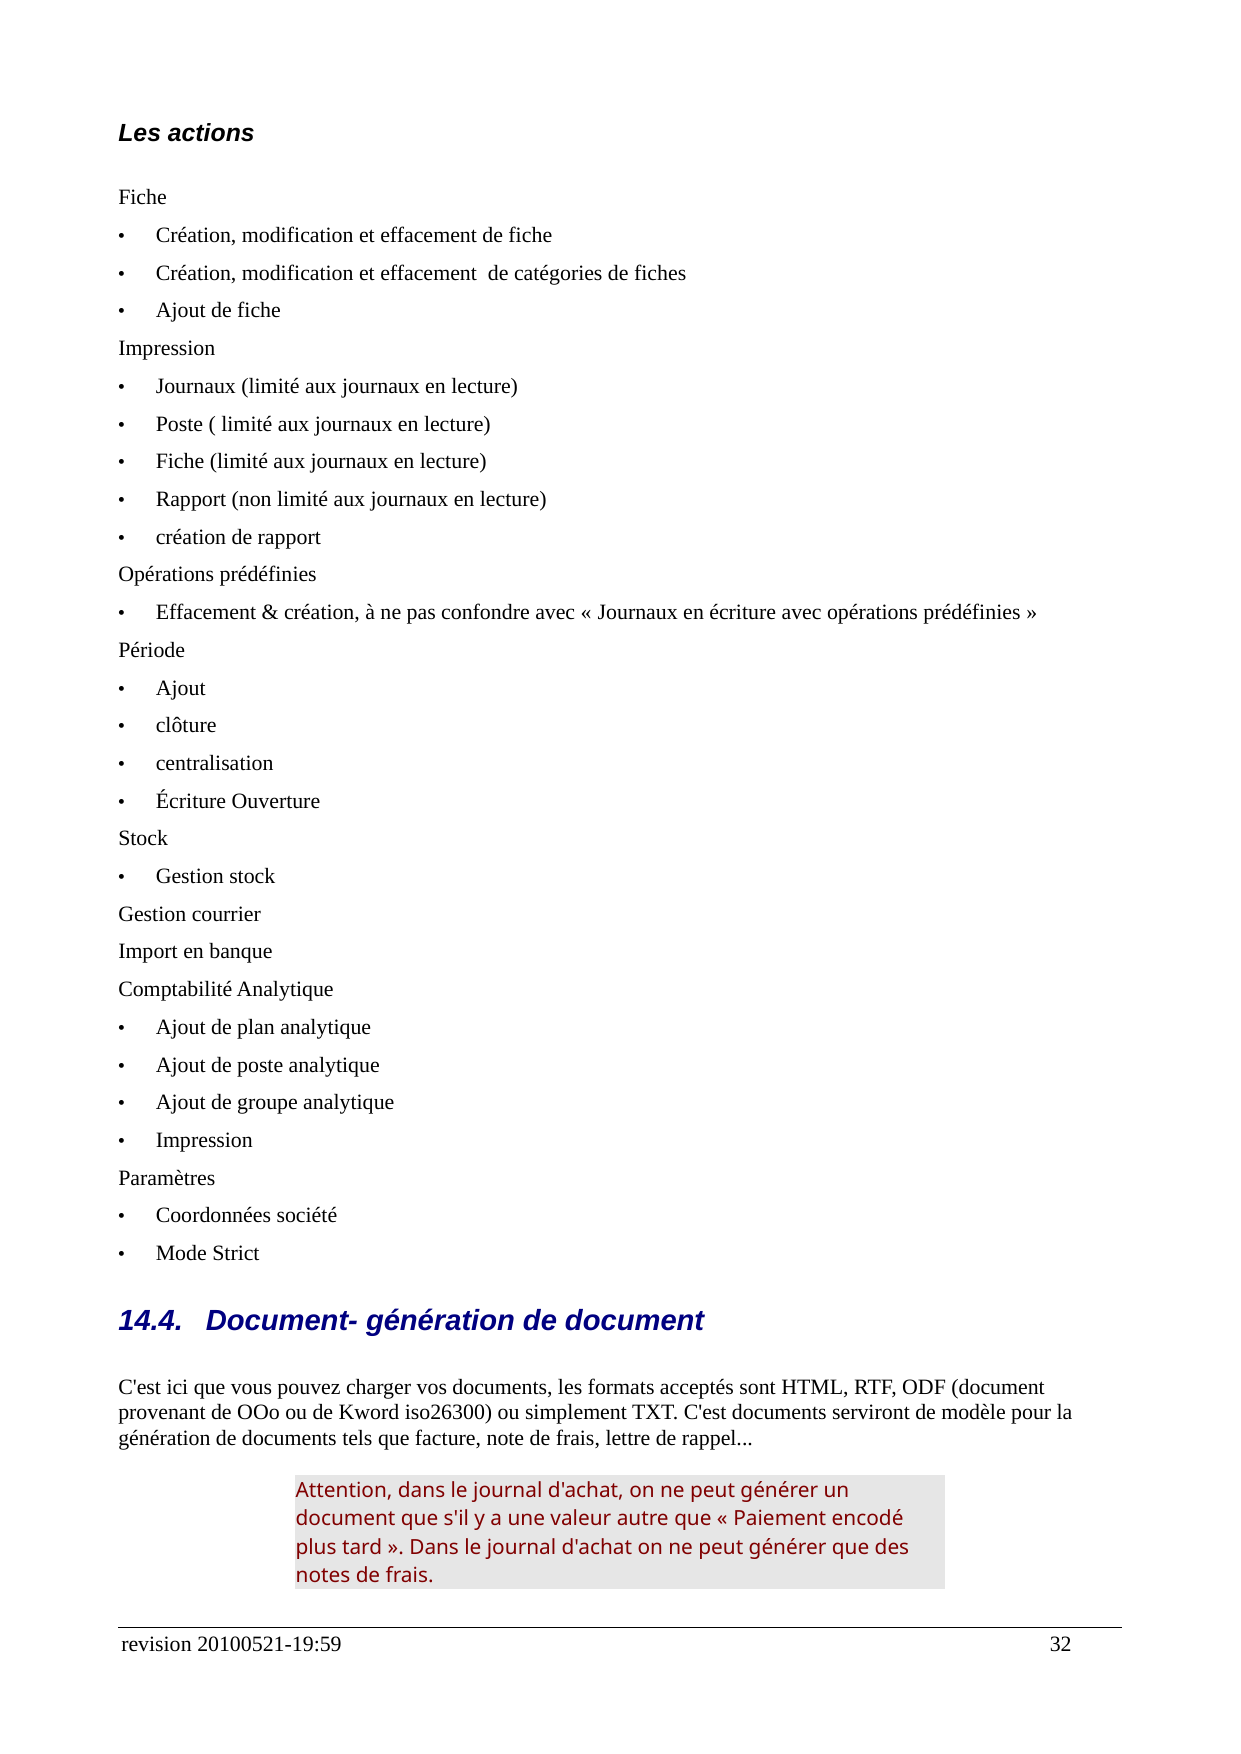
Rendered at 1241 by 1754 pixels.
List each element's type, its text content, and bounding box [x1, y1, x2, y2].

list Ajout de groupe analytique [118, 1089, 1122, 1114]
list Ajout de poste analytique [118, 1052, 1122, 1077]
text Période [118, 637, 1122, 662]
list clôture [118, 712, 1122, 737]
text Import en banque [118, 938, 1122, 964]
text Paramètres [118, 1165, 1122, 1190]
list Ajout de plan analytique [118, 1014, 1122, 1039]
list Gestion stock [118, 863, 1122, 888]
text Stock [118, 825, 1122, 851]
list création de rapport [118, 524, 1122, 549]
list Journaux (limité aux journaux en lecture) [118, 373, 1122, 398]
subtitle Document- génération de document [118, 1303, 1122, 1336]
text Fiche [118, 184, 1122, 209]
list Impression [118, 1127, 1122, 1152]
text Impression [118, 335, 1122, 360]
text Gestion courrier [118, 901, 1122, 926]
list Ajout de fiche [118, 297, 1122, 323]
list Mode Strict [118, 1240, 1122, 1265]
list Fiche (limité aux journaux en lecture) [118, 448, 1122, 473]
list Création, modification et effacement de fiche [118, 222, 1122, 247]
text Opérations prédéfinies [118, 561, 1122, 587]
list Coordonnées société [118, 1202, 1122, 1228]
list Création, modification et effacement de catégories de fiches [118, 260, 1122, 285]
text C'est ici que vous pouvez charger vos documents, les formats acceptés sont HTML, RTF, ODF (document provenant de OOo ou de Kword iso26300) ou simplement TXT. C'est documents serviront de modèle pour la génération de documents tels que facture, note de frais, lettre de rappel... [118, 1374, 1122, 1450]
list Poste ( limité aux journaux en lecture) [118, 411, 1122, 436]
subtitle Les actions [118, 118, 1122, 147]
list Écriture Ouverture [118, 788, 1122, 813]
list centralisation [118, 750, 1122, 775]
text Attention, dans le journal d'achat, on ne peut générer un document que s'il y a une valeur autre que « Paiement encodé plus tard ». Dans le journal d'achat on ne peut générer que des notes de frais. [295, 1475, 945, 1589]
list Effacement & création, à ne pas confondre avec « Journaux en écriture avec opérations prédéfinies » [118, 599, 1122, 624]
list Ajout [118, 674, 1122, 700]
text Comptabilité Analytique [118, 976, 1122, 1001]
list Rapport (non limité aux journaux en lecture) [118, 486, 1122, 511]
